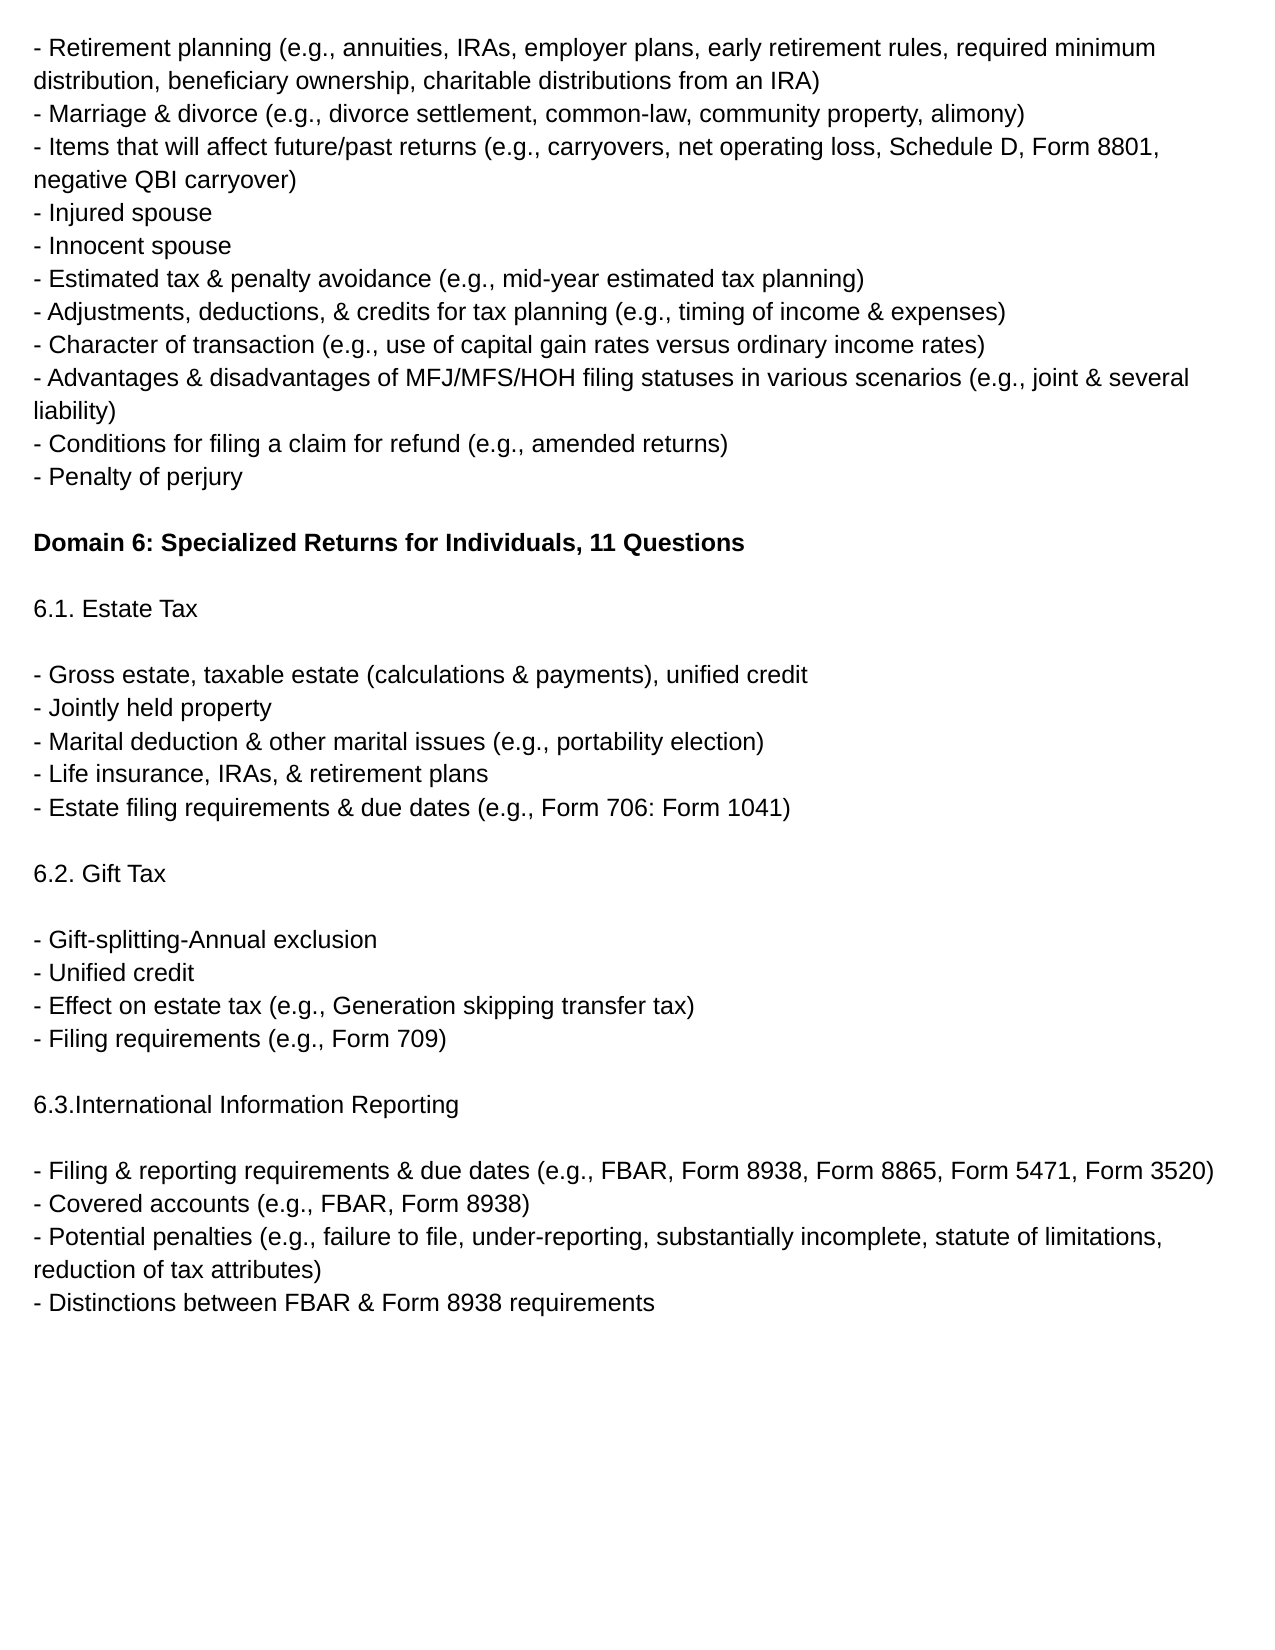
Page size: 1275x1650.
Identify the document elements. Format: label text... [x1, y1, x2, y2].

text - Character of transaction (e.g., use of capital gain rates versus ordinary income rates) [33, 330, 1242, 359]
text - Marital deduction & other marital issues (e.g., portability election) [33, 726, 1242, 755]
text - Retirement planning (e.g., annuities, IRAs, employer plans, early retirement rules, required minimum distribution, beneficiary ownership, charitable distributions from an IRA) [33, 33, 1242, 95]
text - Conditions for filing a claim for refund (e.g., amended returns) [33, 429, 1242, 458]
text - Gross estate, taxable estate (calculations & payments), unified credit [33, 660, 1242, 689]
text - Adjustments, deductions, & credits for tax planning (e.g., timing of income & expenses) [33, 297, 1242, 326]
text - Injured spouse [33, 198, 1242, 227]
text - Estimated tax & penalty avoidance (e.g., mid-year estimated tax planning) [33, 264, 1242, 293]
text - Filing & reporting requirements & due dates (e.g., FBAR, Form 8938, Form 8865, Form 5471, Form 3520) [33, 1156, 1242, 1184]
text - Items that will affect future/past returns (e.g., carryovers, net operating loss, Schedule D, Form 8801, negative QBI carryover) [33, 132, 1242, 194]
text - Covered accounts (e.g., FBAR, Form 8938) [33, 1189, 1242, 1217]
text - Distinctions between FBAR & Form 8938 requirements [33, 1288, 1242, 1317]
text - Potential penalties (e.g., failure to file, under-reporting, substantially incomplete, statute of limitations, reduction of tax attributes) [33, 1222, 1242, 1283]
text Domain 6: Specialized Returns for Individuals, 11 Questions [33, 528, 1242, 557]
text - Marriage & divorce (e.g., divorce settlement, common-law, community property, alimony) [33, 99, 1242, 128]
text 6.2. Gift Tax [33, 858, 1242, 887]
text - Gift-splitting-Annual exclusion [33, 924, 1242, 953]
text 6.3.International Information Reporting [33, 1090, 1242, 1118]
text - Effect on estate tax (e.g., Generation skipping transfer tax) [33, 991, 1242, 1019]
text - Unified credit [33, 958, 1242, 986]
text - Penalty of perjury [33, 462, 1242, 491]
text - Innocent spouse [33, 231, 1242, 260]
text 6.1. Estate Tax [33, 594, 1242, 623]
text - Jointly held property [33, 693, 1242, 722]
text - Advantages & disadvantages of MFJ/MFS/HOH filing statuses in various scenarios (e.g., joint & several liability) [33, 363, 1242, 425]
text - Life insurance, IRAs, & retirement plans [33, 759, 1242, 788]
text - Filing requirements (e.g., Form 709) [33, 1024, 1242, 1052]
text - Estate filing requirements & due dates (e.g., Form 706: Form 1041) [33, 792, 1242, 821]
